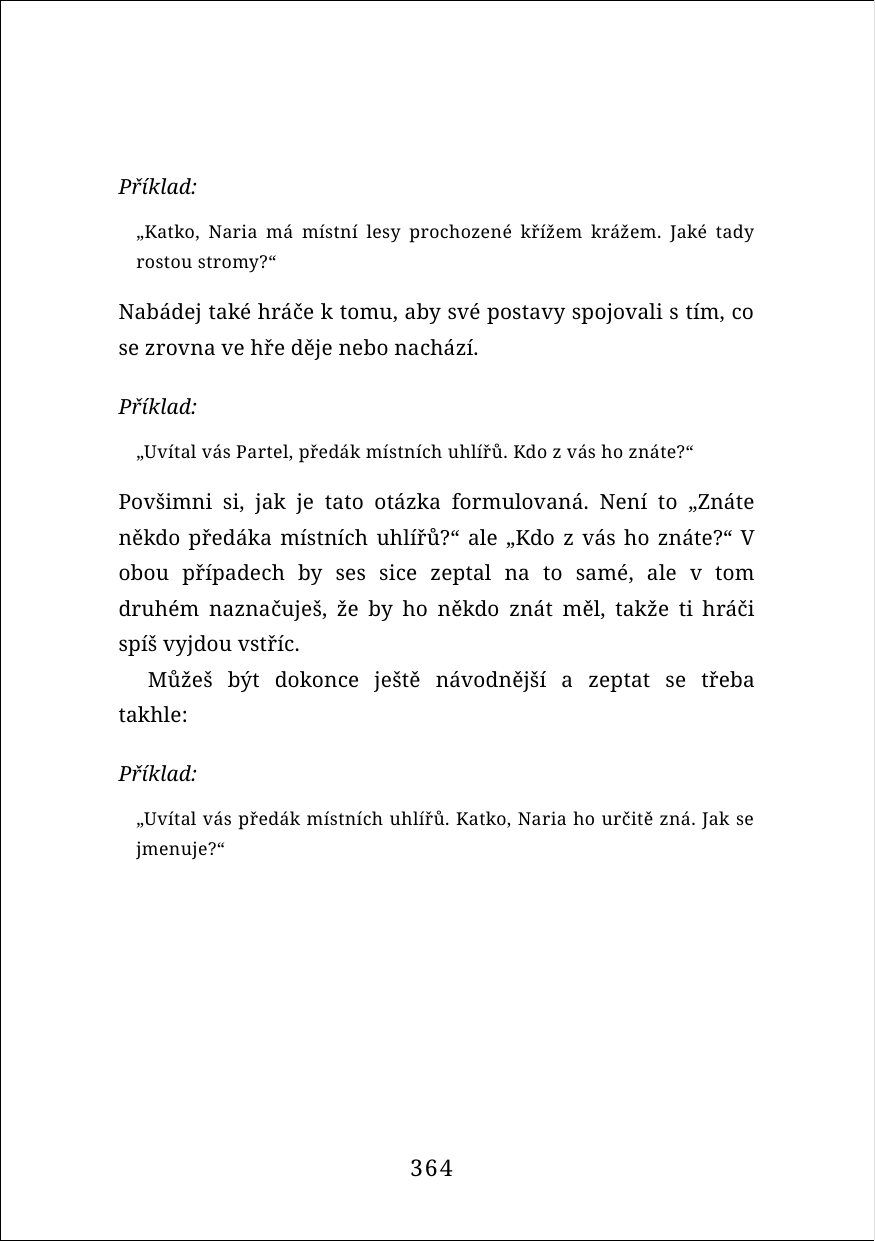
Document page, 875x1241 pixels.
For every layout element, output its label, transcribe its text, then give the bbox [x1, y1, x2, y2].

text „Uvítal vás předák místních uhlířů. Katko, Naria ho určitě zná. Jak se jmenuje?“ [136, 807, 756, 861]
text Nabádej také hráče k tomu, aby své postavy spojovali s tím, co se zrovna ve hře děje nebo nachází. [118, 297, 756, 361]
text Povšimni si, jak je tato otázka formulovaná. Není to „Znáte někdo předáka místních uhlířů?“ ale „Kdo z vás ho znáte?“ V obou případech by ses sice zeptal na to samé, ale v tom druhém naznačuješ, že by ho někdo znát měl, takže ti hráči spíš vyjdou vstříc. Můžeš být dokonce ještě návodnější a zeptat se třeba takhle: [118, 487, 756, 729]
text Příklad: [118, 172, 756, 200]
text „Katko, Naria má místní lesy prochozené křížem krážem. Jaké tady rostou stromy?“ [136, 219, 756, 273]
text Příklad: [118, 759, 756, 788]
text Příklad: [118, 392, 756, 420]
text „Uvítal vás Partel, předák místních uhlířů. Kdo z vás ho znáte?“ [136, 439, 756, 463]
